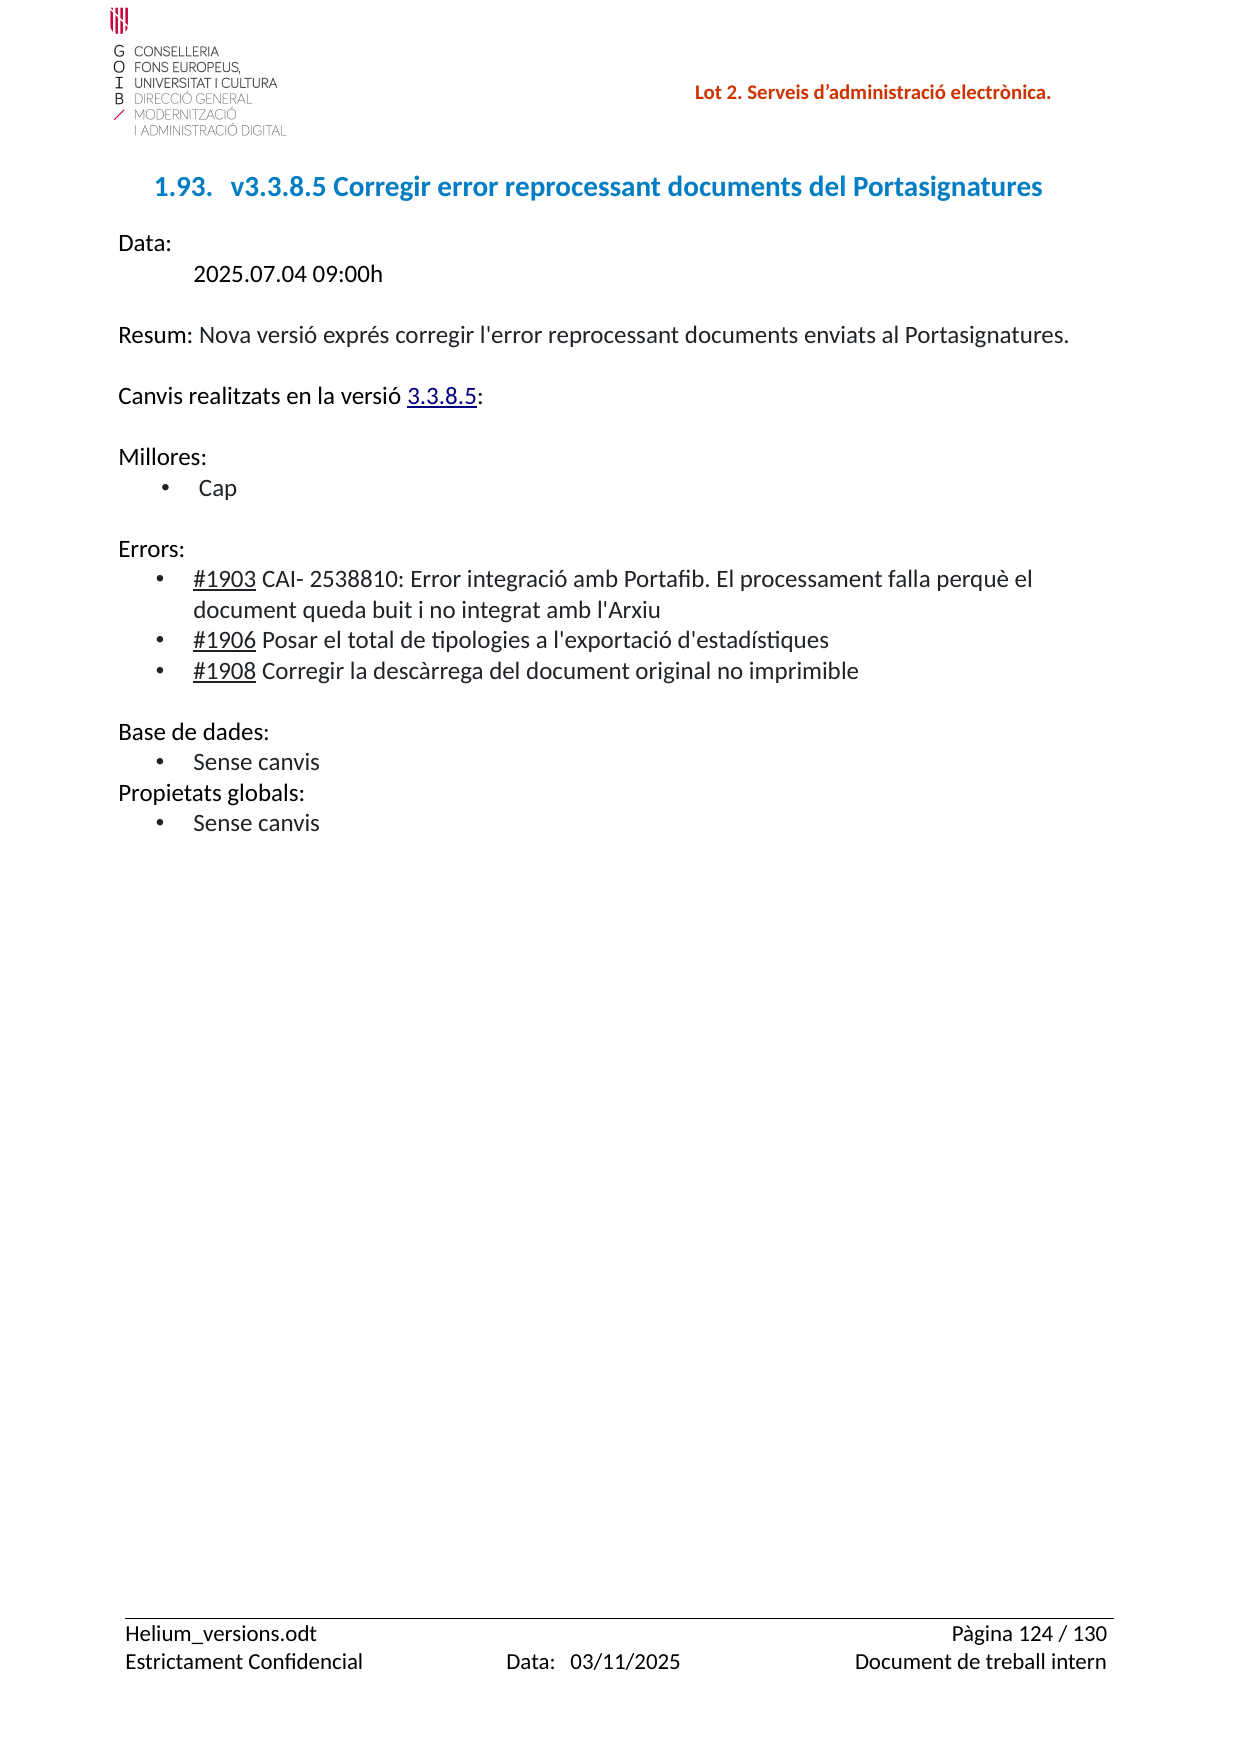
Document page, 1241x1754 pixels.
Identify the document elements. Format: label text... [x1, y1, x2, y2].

picture [100, 0, 297, 144]
subtitle v3.3.8.5 Corregir error reprocessant documents del Portasignatures [153, 168, 1122, 204]
list #1906 Posar el total de tipologies a l'exportació d'estadístiques [156, 624, 1122, 655]
text 2025.07.04 09:00h [118, 258, 1122, 289]
text Base de dades: [118, 716, 1122, 746]
list #1903 CAI- 2538810: Error integració amb Portafib. El processament falla perquè el document queda buit i no integrat amb l'Arxiu [156, 563, 1122, 624]
text Data: [118, 228, 1122, 258]
list Sense canvis [156, 746, 1122, 777]
list #1908 Corregir la descàrrega del document original no imprimible [156, 655, 1122, 685]
text Canvis realitzats en la versió 3.3.8.5: [118, 380, 1122, 411]
list Cap [161, 472, 1122, 502]
text Resum: Nova versió exprés corregir l'error reprocessant documents enviats al Portasignatures. [118, 319, 1122, 350]
text Millores: [118, 441, 1122, 472]
list Sense canvis [156, 807, 1122, 838]
text Errors: [118, 533, 1122, 563]
text Propietats globals: [118, 777, 1122, 807]
